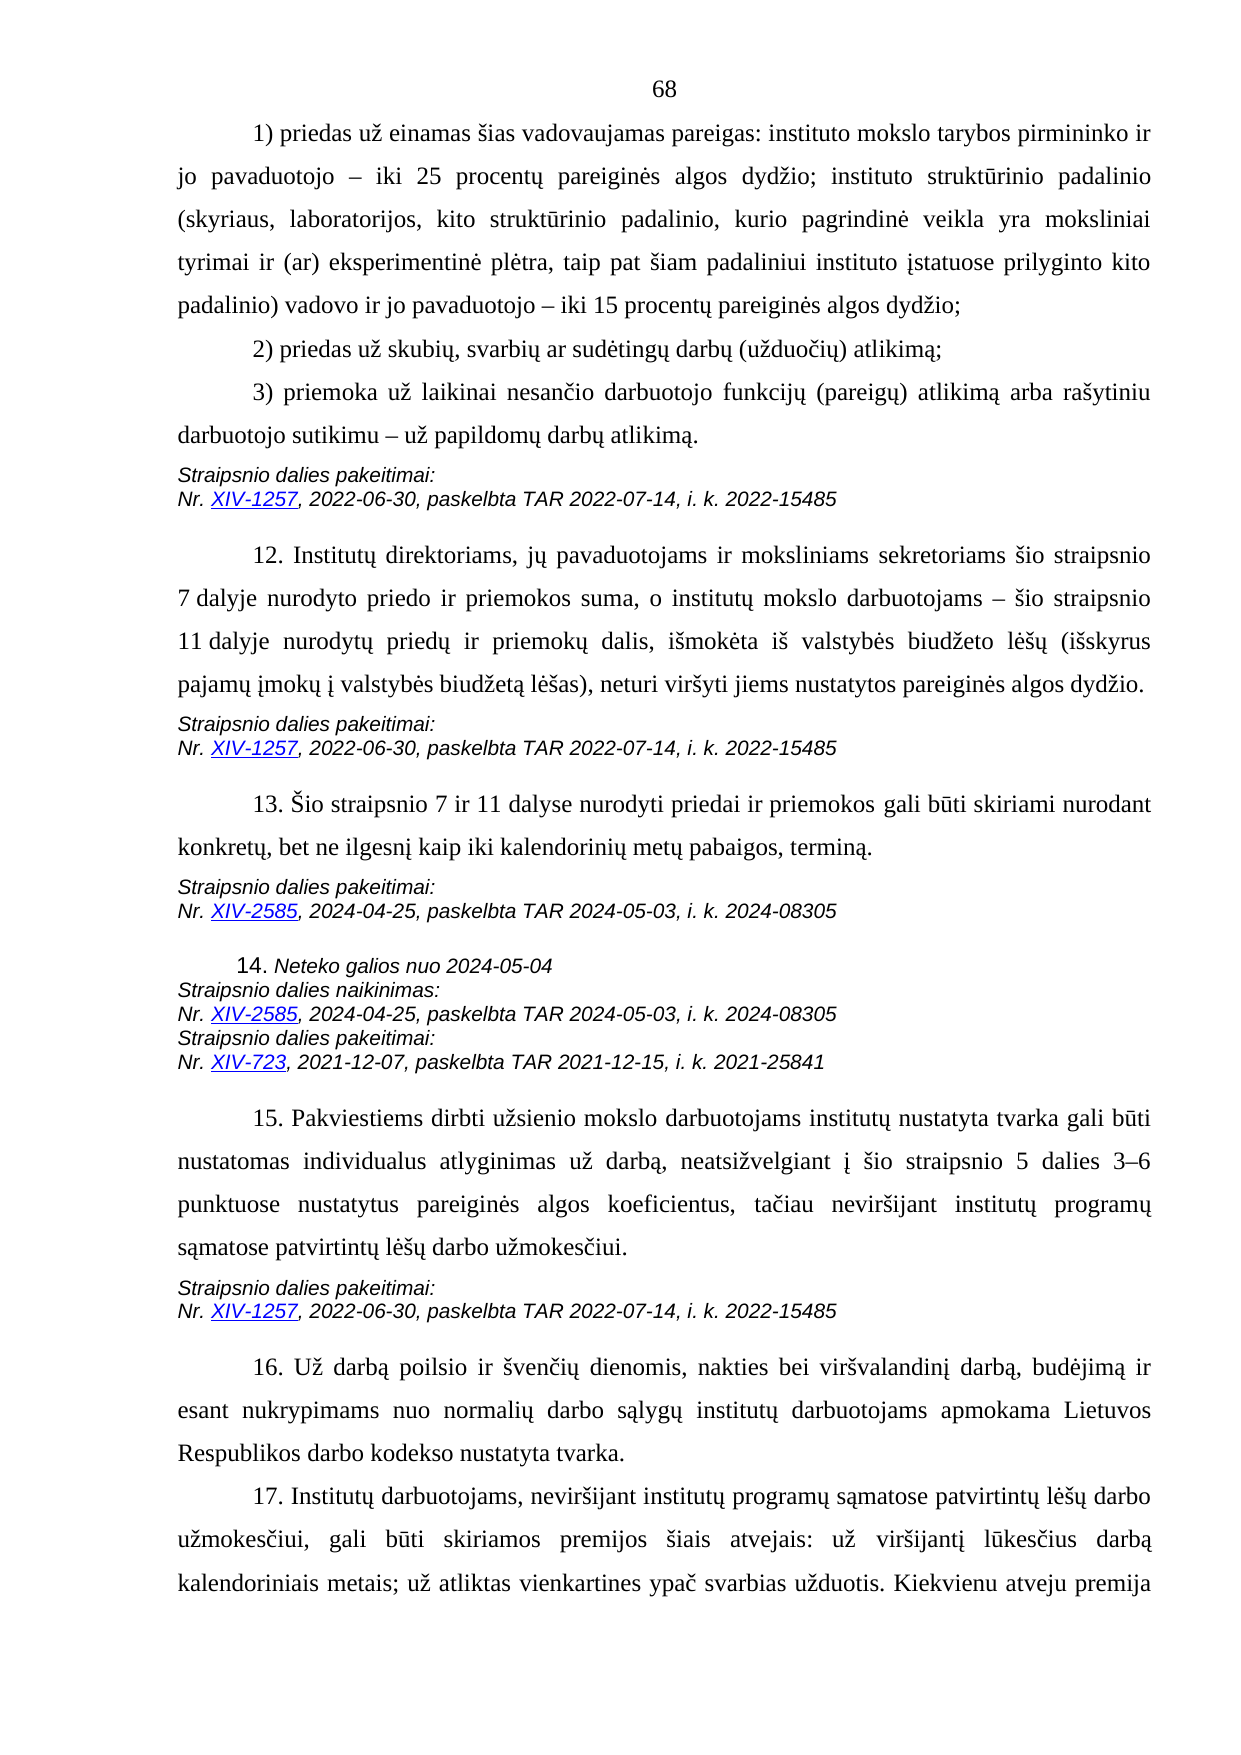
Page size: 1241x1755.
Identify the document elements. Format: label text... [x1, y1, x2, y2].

text Nr. XIV-2585, 2024-04-25, paskelbta TAR 2024-05-03, i. k. 2024-08305 [177, 1002, 1152, 1026]
text 17. Institutų darbuotojams, neviršijant institutų programų sąmatose patvirtintų lėšų darbo užmokesčiui, gali būti skiriamos premijos šiais atvejais: už viršijantį lūkesčius darbą kalendoriniais metais; už atliktas vienkartines ypač svarbias užduotis. Kiekvienu atveju premija [177, 1481, 1152, 1596]
text Straipsnio dalies pakeitimai: [177, 712, 1152, 736]
text Straipsnio dalies pakeitimai: [177, 463, 1152, 487]
text Nr. XIV-1257, 2022-06-30, paskelbta TAR 2022-07-14, i. k. 2022-15485 [177, 487, 1152, 511]
text Straipsnio dalies pakeitimai: [177, 875, 1152, 899]
text 14. Neteko galios nuo 2024-05-04 [177, 952, 1152, 978]
text 1) priedas už einamas šias vadovaujamas pareigas: instituto mokslo tarybos pirmininko ir jo pavaduotojo – iki 25 procentų pareiginės algos dydžio; instituto struktūrinio padalinio (skyriaus, laboratorijos, kito struktūrinio padalinio, kurio pagrindinė veikla yra moksliniai tyrimai ir (ar) eksperimentinė plėtra, taip pat šiam padaliniui instituto įstatuose prilyginto kito padalinio) vadovo ir jo pavaduotojo – iki 15 procentų pareiginės algos dydžio; [177, 118, 1152, 319]
text 2) priedas už skubių, svarbių ar sudėtingų darbų (užduočių) atlikimą; [177, 334, 1152, 362]
text Nr. XIV-723, 2021-12-07, paskelbta TAR 2021-12-15, i. k. 2021-25841 [177, 1050, 1152, 1074]
text 3) priemoka už laikinai nesančio darbuotojo funkcijų (pareigų) atlikimą arba rašytiniu darbuotojo sutikimu – už papildomų darbų atlikimą. [177, 377, 1152, 449]
text Straipsnio dalies pakeitimai: [177, 1275, 1152, 1299]
text 15. Pakviestiems dirbti užsienio mokslo darbuotojams institutų nustatyta tvarka gali būti nustatomas individualus atlyginimas už darbą, neatsižvelgiant į šio straipsnio 5 dalies 3–6 punktuose nustatytus pareiginės algos koeficientus, tačiau neviršijant institutų programų sąmatose patvirtintų lėšų darbo užmokesčiui. [177, 1103, 1152, 1261]
text Nr. XIV-2585, 2024-04-25, paskelbta TAR 2024-05-03, i. k. 2024-08305 [177, 899, 1152, 923]
text Straipsnio dalies naikinimas: [177, 978, 1152, 1002]
text Nr. XIV-1257, 2022-06-30, paskelbta TAR 2022-07-14, i. k. 2022-15485 [177, 736, 1152, 760]
text 12. Institutų direktoriams, jų pavaduotojams ir moksliniams sekretoriams šio straipsnio 7 dalyje nurodyto priedo ir priemokos suma, o institutų mokslo darbuotojams – šio straipsnio 11 dalyje nurodytų priedų ir priemokų dalis, išmokėta iš valstybės biudžeto lėšų (išskyrus pajamų įmokų į valstybės biudžetą lėšas), neturi viršyti jiems nustatytos pareiginės algos dydžio. [177, 540, 1152, 698]
text 16. Už darbą poilsio ir švenčių dienomis, nakties bei viršvalandinį darbą, budėjimą ir esant nukrypimams nuo normalių darbo sąlygų institutų darbuotojams apmokama Lietuvos Respublikos darbo kodekso nustatyta tvarka. [177, 1352, 1152, 1467]
text Nr. XIV-1257, 2022-06-30, paskelbta TAR 2022-07-14, i. k. 2022-15485 [177, 1299, 1152, 1323]
text Straipsnio dalies pakeitimai: [177, 1026, 1152, 1050]
text 13. Šio straipsnio 7 ir 11 dalyse nurodyti priedai ir priemokos gali būti skiriami nurodant konkretų, bet ne ilgesnį kaip iki kalendorinių metų pabaigos, terminą. [177, 789, 1152, 861]
